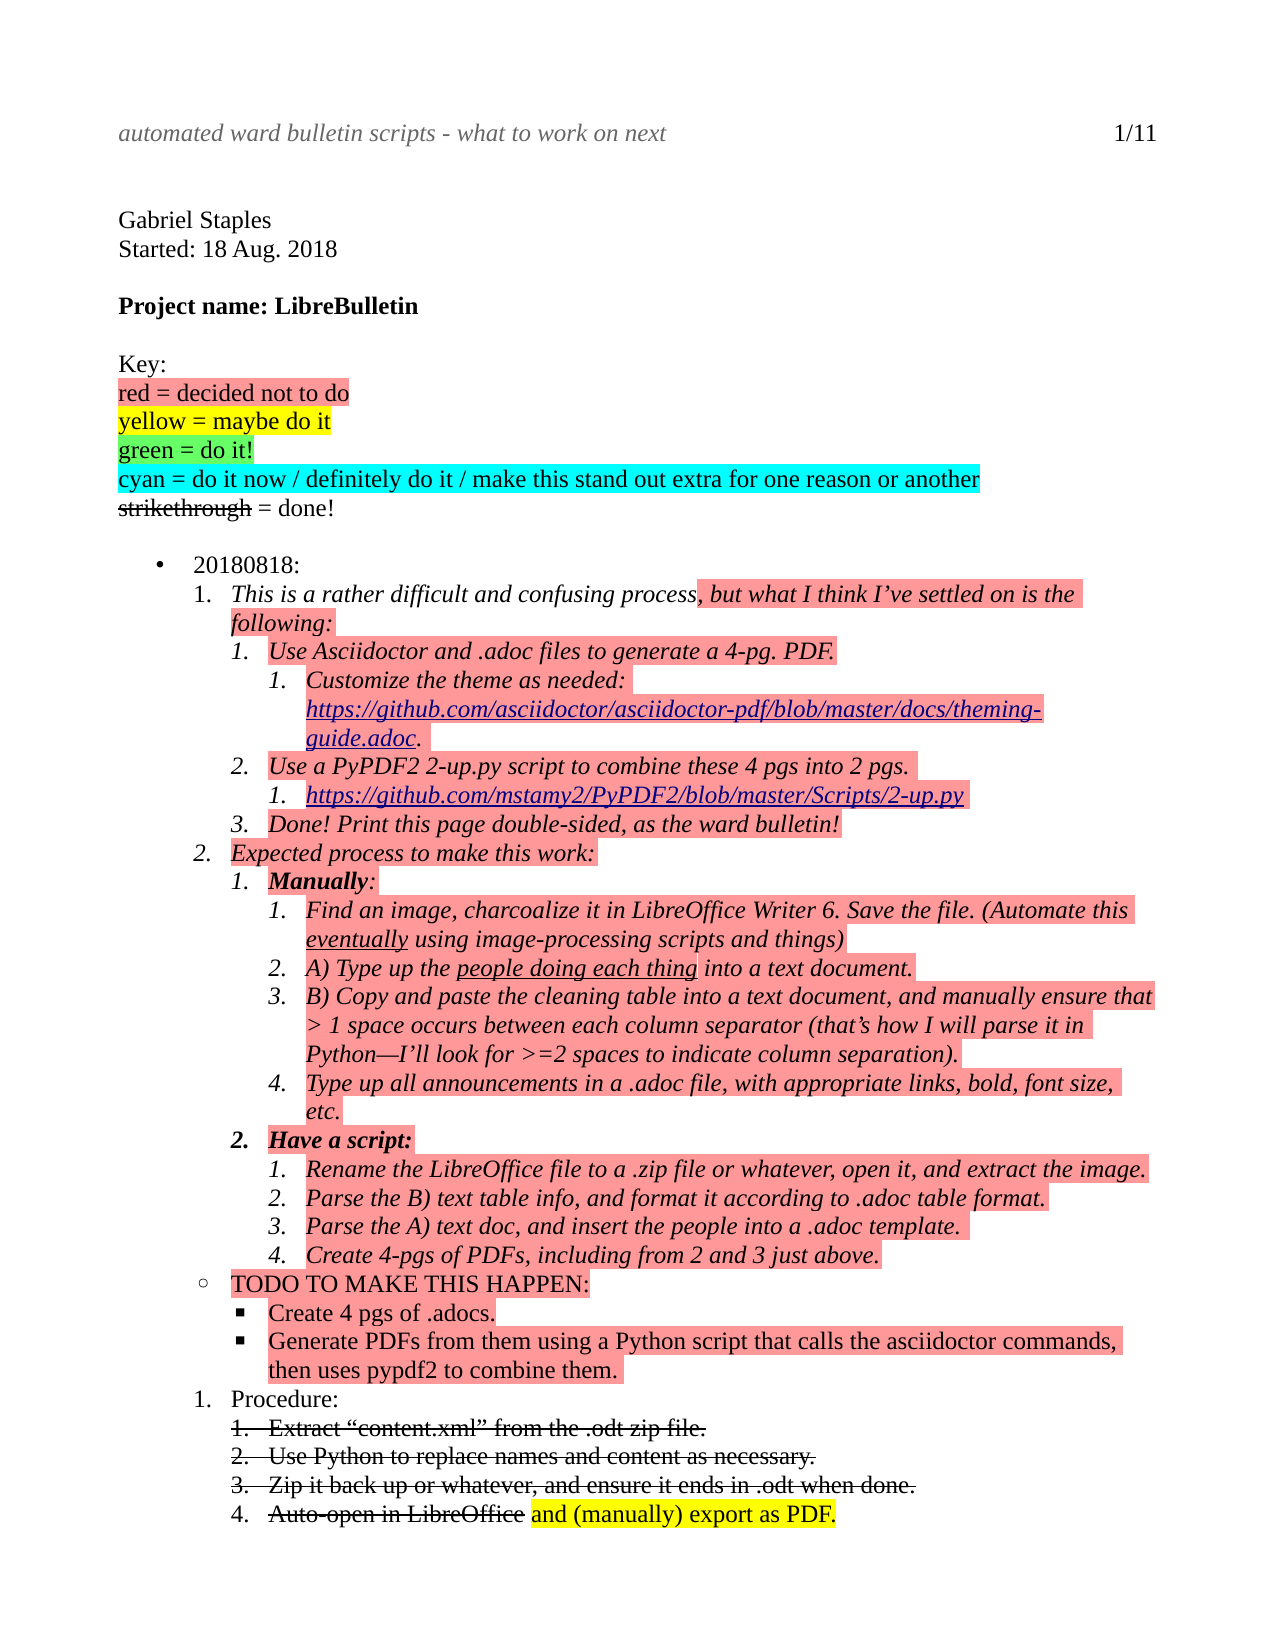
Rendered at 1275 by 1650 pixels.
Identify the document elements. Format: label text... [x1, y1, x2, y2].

list Rename the LibreOffice file to a .zip file or whatever, open it, and extract the image. [268, 1154, 1157, 1183]
text Project name: LibreBulletin [118, 291, 1157, 320]
list B) Copy and paste the cleaning table into a text document, and manually ensure that > 1 space occurs between each column separator (that’s how I will parse it in Python—I’ll look for >=2 spaces to indicate column separation). [268, 981, 1157, 1068]
list Use Python to replace names and content as necessary. [231, 1441, 1157, 1470]
text red = decided not to do [118, 378, 1157, 406]
text Key: [118, 349, 1157, 378]
text Started: 18 Aug. 2018 [118, 234, 1157, 263]
list Use a PyPDF2 2-up.py script to combine these 4 pgs into 2 pgs. [231, 751, 1157, 780]
list Create 4-pgs of PDFs, including from 2 and 3 just above. [268, 1240, 1157, 1269]
list Have a script: [231, 1125, 1157, 1154]
list Expected process to make this work: [193, 838, 1157, 866]
list This is a rather difficult and confusing process, but what I think I’ve settled on is the following: [193, 579, 1157, 636]
list Customize the theme as needed: https://github.com/asciidoctor/asciidoctor-pdf/blob/master/docs/theming-guide.adoc. [268, 665, 1157, 751]
list Generate PDFs from them using a Python script that calls the asciidoctor commands, then uses pypdf2 to combine them. [231, 1326, 1157, 1384]
list Procedure: [193, 1384, 1157, 1413]
text Gabriel Staples [118, 205, 1157, 234]
list Parse the A) text doc, and insert the people into a .adoc template. [268, 1211, 1157, 1240]
list Type up all announcements in a .adoc file, with appropriate links, bold, font size, etc. [268, 1068, 1157, 1125]
list Parse the B) text table info, and format it according to .adoc table format. [268, 1183, 1157, 1211]
list Find an image, charcoalize it in LibreOffice Writer 6. Save the file. (Automate this eventually using image-processing scripts and things) [268, 895, 1157, 953]
text cyan = do it now / definitely do it / make this stand out extra for one reason or another [118, 464, 1157, 493]
list Auto-open in LibreOffice and (manually) export as PDF. [231, 1499, 1157, 1528]
list https://github.com/mstamy2/PyPDF2/blob/master/Scripts/2-up.py [268, 780, 1157, 809]
list TODO TO MAKE THIS HAPPEN: [193, 1269, 1157, 1298]
list A) Type up the people doing each thing into a text document. [268, 953, 1157, 981]
list Done! Print this page double-sided, as the ward bulletin! [231, 809, 1157, 838]
text green = do it! [118, 435, 1157, 464]
list Manually: [231, 866, 1157, 895]
text strikethrough = done! [118, 493, 1157, 521]
list Use Asciidoctor and .adoc files to generate a 4-pg. PDF. [231, 636, 1157, 665]
list Create 4 pgs of .adocs. [231, 1298, 1157, 1326]
text yellow = maybe do it [118, 406, 1157, 435]
list Extract “content.xml” from the .odt zip file. [231, 1413, 1157, 1441]
list Zip it back up or whatever, and ensure it ends in .odt when done. [231, 1470, 1157, 1499]
list 20180818: [156, 550, 1157, 579]
